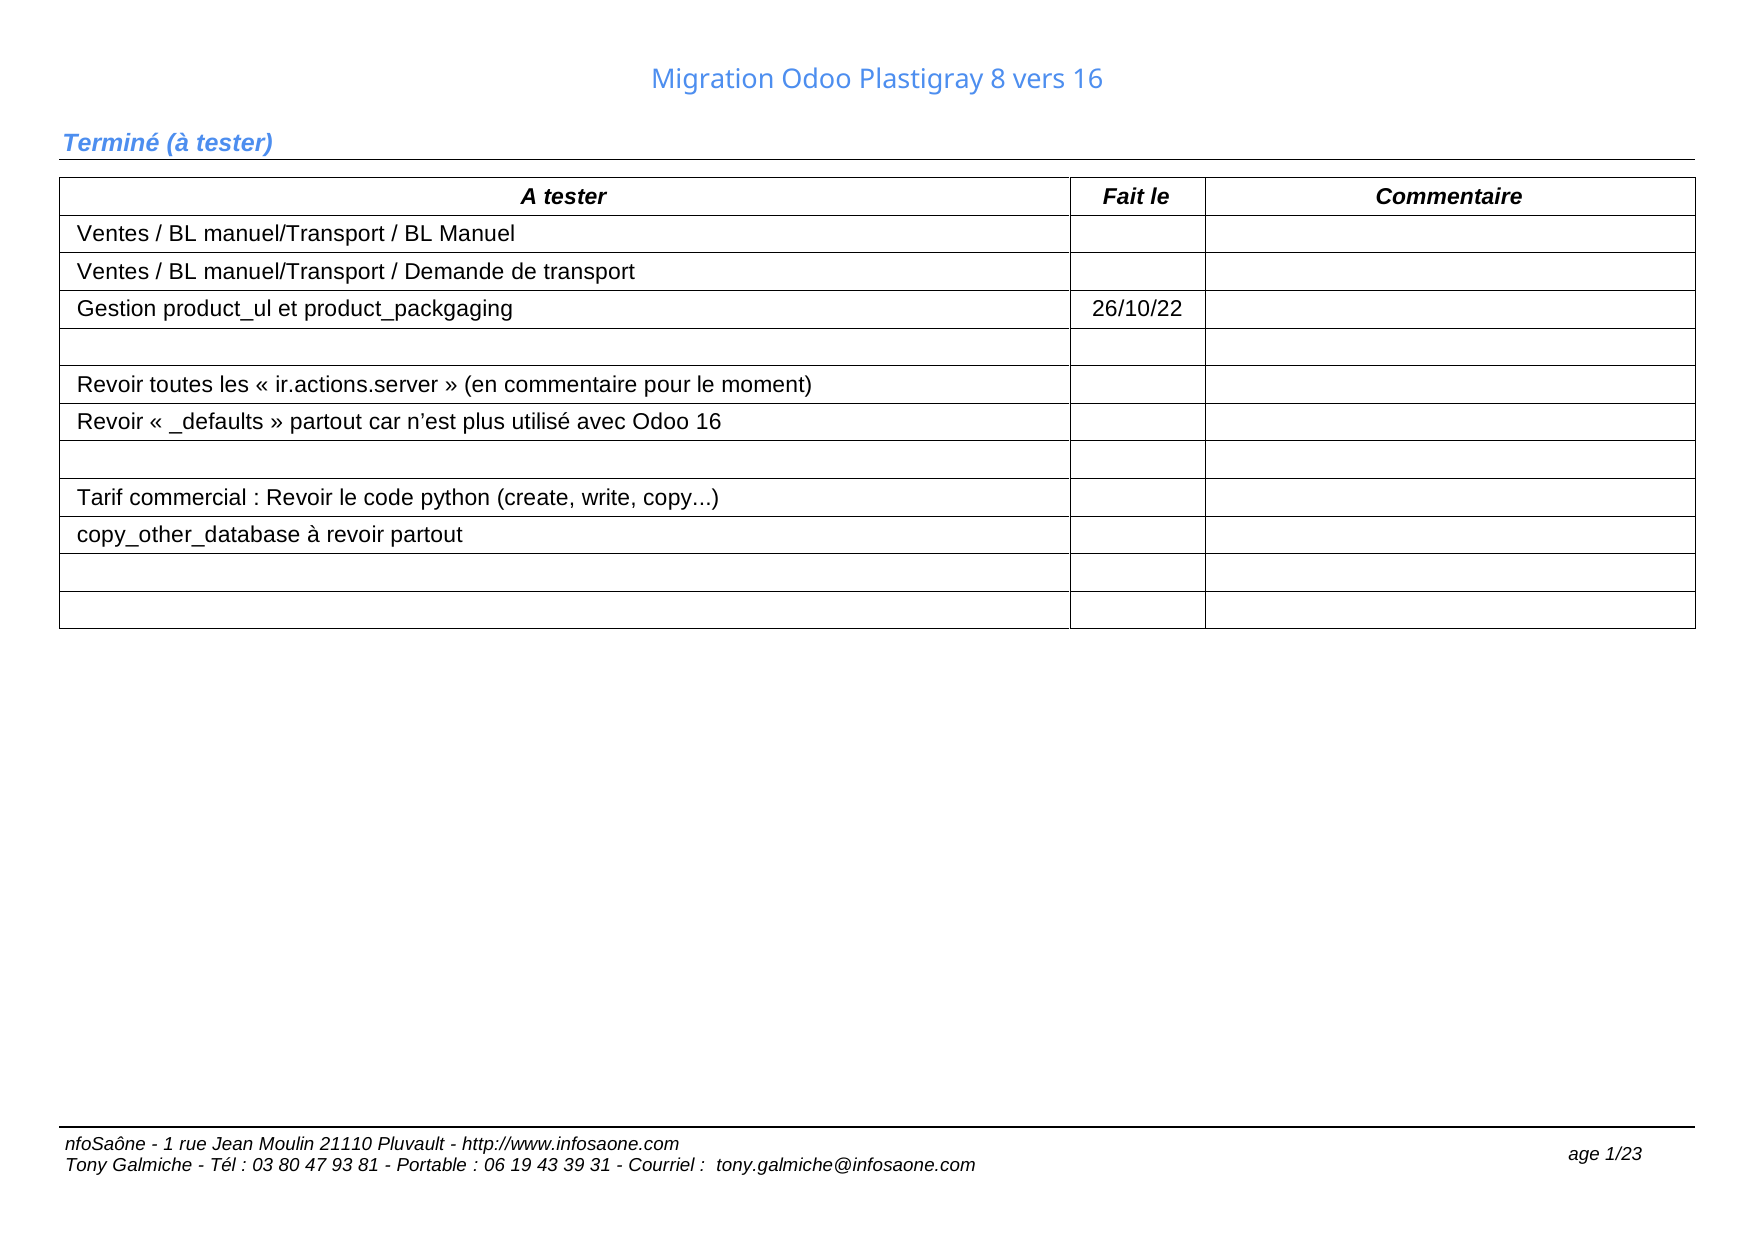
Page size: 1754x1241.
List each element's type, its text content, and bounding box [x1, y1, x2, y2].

table_cell [60, 441, 1069, 478]
table_cell [1206, 592, 1695, 628]
table_cell [60, 554, 1069, 591]
table_cell [1071, 404, 1205, 440]
table_cell [1071, 366, 1205, 403]
table_cell [1071, 441, 1205, 478]
table_cell [60, 592, 1069, 628]
table_cell [1071, 592, 1205, 628]
table_cell [1206, 366, 1695, 403]
table_cell Revoir « _defaults » partout car n’est plus utilisé avec Odoo 16 [60, 404, 1069, 440]
table_cell [1206, 329, 1695, 365]
subtitle Terminé (à tester) [59, 126, 1695, 159]
table_cell [1206, 404, 1695, 440]
table_cell [1071, 479, 1205, 516]
table_cell [1071, 329, 1205, 365]
table_header Fait le [1071, 178, 1205, 215]
table_cell Gestion product_ul et product_packgaging [60, 291, 1069, 328]
table_cell [1206, 291, 1695, 328]
table_cell copy_other_database à revoir partout [60, 517, 1069, 553]
table_cell [1071, 216, 1205, 252]
table_cell [1206, 554, 1695, 591]
table_header A tester [60, 178, 1069, 215]
table_cell [1206, 517, 1695, 553]
table_cell [1206, 216, 1695, 252]
table_cell [1071, 253, 1205, 290]
table_cell [1206, 253, 1695, 290]
table_cell Ventes / BL manuel/Transport / Demande de transport [60, 253, 1069, 290]
table_cell [1071, 554, 1205, 591]
table_cell Tarif commercial : Revoir le code python (create, write, copy...) [60, 479, 1069, 516]
table_cell Revoir toutes les « ir.actions.server » (en commentaire pour le moment) [60, 366, 1069, 403]
text Migration Odoo Plastigray 8 vers 16 [59, 59, 1695, 96]
table_cell [1206, 441, 1695, 478]
table_cell Ventes / BL manuel/Transport / BL Manuel [60, 216, 1069, 252]
table_cell 26/10/22 [1071, 291, 1205, 328]
table_cell [1071, 517, 1205, 553]
table_cell [60, 329, 1069, 365]
table_header Commentaire [1206, 178, 1695, 215]
table_cell [1206, 479, 1695, 516]
